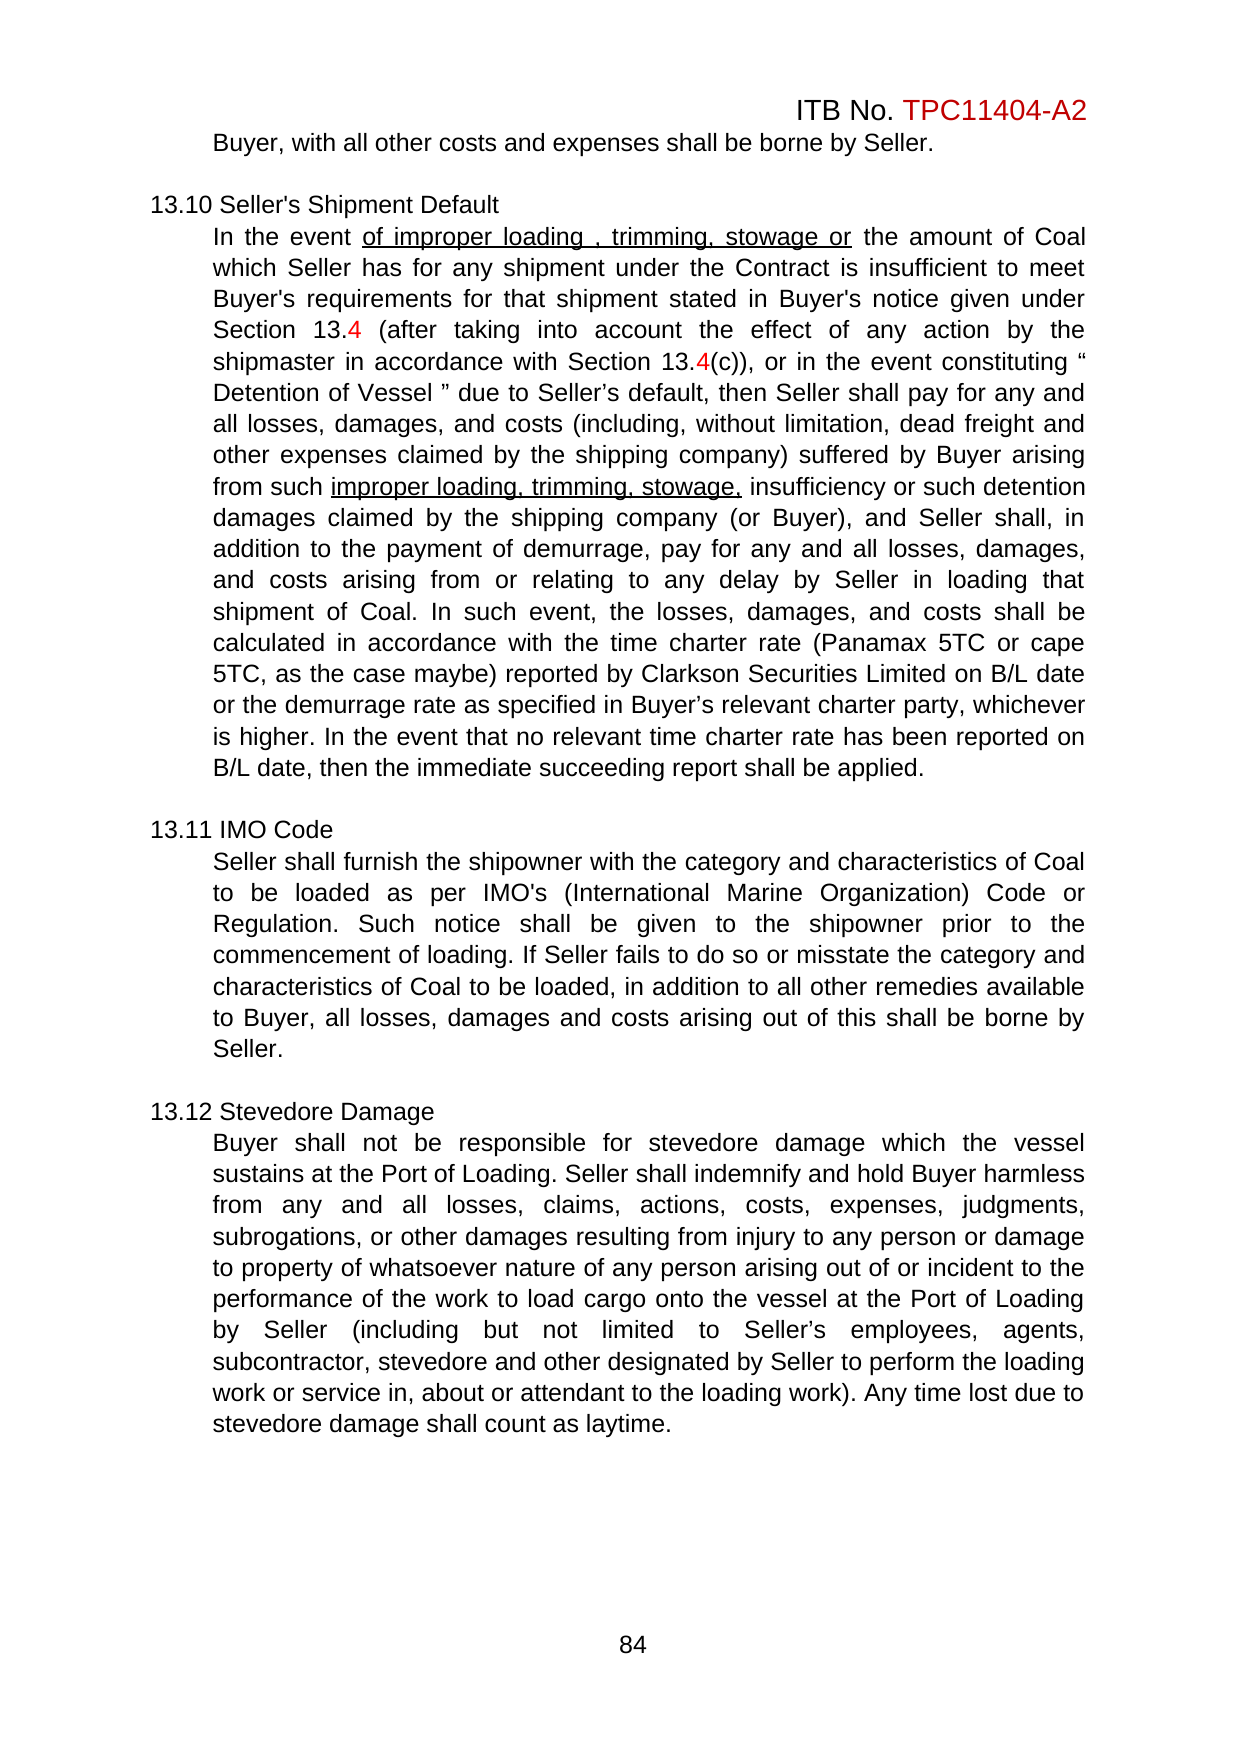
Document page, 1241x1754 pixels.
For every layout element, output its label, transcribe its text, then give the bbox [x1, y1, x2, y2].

text Seller shall furnish the shipowner with the category and characteristics of Coal to be loaded as per IMO's (International Marine Organization) Code or Regulation. Such notice shall be given to the shipowner prior to the commencement of loading. If Seller fails to do so or misstate the category and characteristics of Coal to be loaded, in addition to all other remedies available to Buyer, all losses, damages and costs arising out of this shall be borne by Seller. [213, 845, 1087, 1064]
text In the event of improper loading , trimming, stowage or the amount of Coal which Seller has for any shipment under the Contract is insufficient to meet Buyer's requirements for that shipment stated in Buyer's notice given under Section 13.4 (after taking into account the effect of any action by the shipmaster in accordance with Section 13.4(c)), or in the event constituting “ Detention of Vessel ” due to Seller’s default, then Seller shall pay for any and all losses, damages, and costs (including, without limitation, dead freight and other expenses claimed by the shipping company) suffered by Buyer arising from such improper loading, trimming, stowage, insufficiency or such detention damages claimed by the shipping company (or Buyer), and Seller shall, in addition to the payment of demurrage, pay for any and all losses, damages, and costs arising from or relating to any delay by Seller in loading that shipment of Coal. In such event, the losses, damages, and costs shall be calculated in accordance with the time charter rate (Panamax 5TC or cape 5TC, as the case maybe) reported by Clarkson Securities Limited on B/L date or the demurrage rate as specified in Buyer’s relevant charter party, whichever is higher. In the event that no relevant time charter rate has been reported on B/L date, then the immediate succeeding report shall be applied. [213, 220, 1087, 782]
text 13.11 IMO Code [150, 814, 1087, 845]
text Buyer shall not be responsible for stevedore damage which the vessel sustains at the Port of Loading. Seller shall indemnify and hold Buyer harmless from any and all losses, claims, actions, costs, expenses, judgments, subrogations, or other damages resulting from injury to any person or damage to property of whatsoever nature of any person arising out of or incident to the performance of the work to load cargo onto the vessel at the Port of Loading by Seller (including but not limited to Seller’s employees, agents, subcontractor, stevedore and other designated by Seller to perform the loading work or service in, about or attendant to the loading work). Any time lost due to stevedore damage shall count as laytime. [212, 1126, 1087, 1439]
text 13.10 Seller's Shipment Default [150, 189, 1086, 220]
text Buyer, with all other costs and expenses shall be borne by Seller. [212, 126, 1086, 157]
text 13.12 Stevedore Damage [150, 1095, 1087, 1126]
